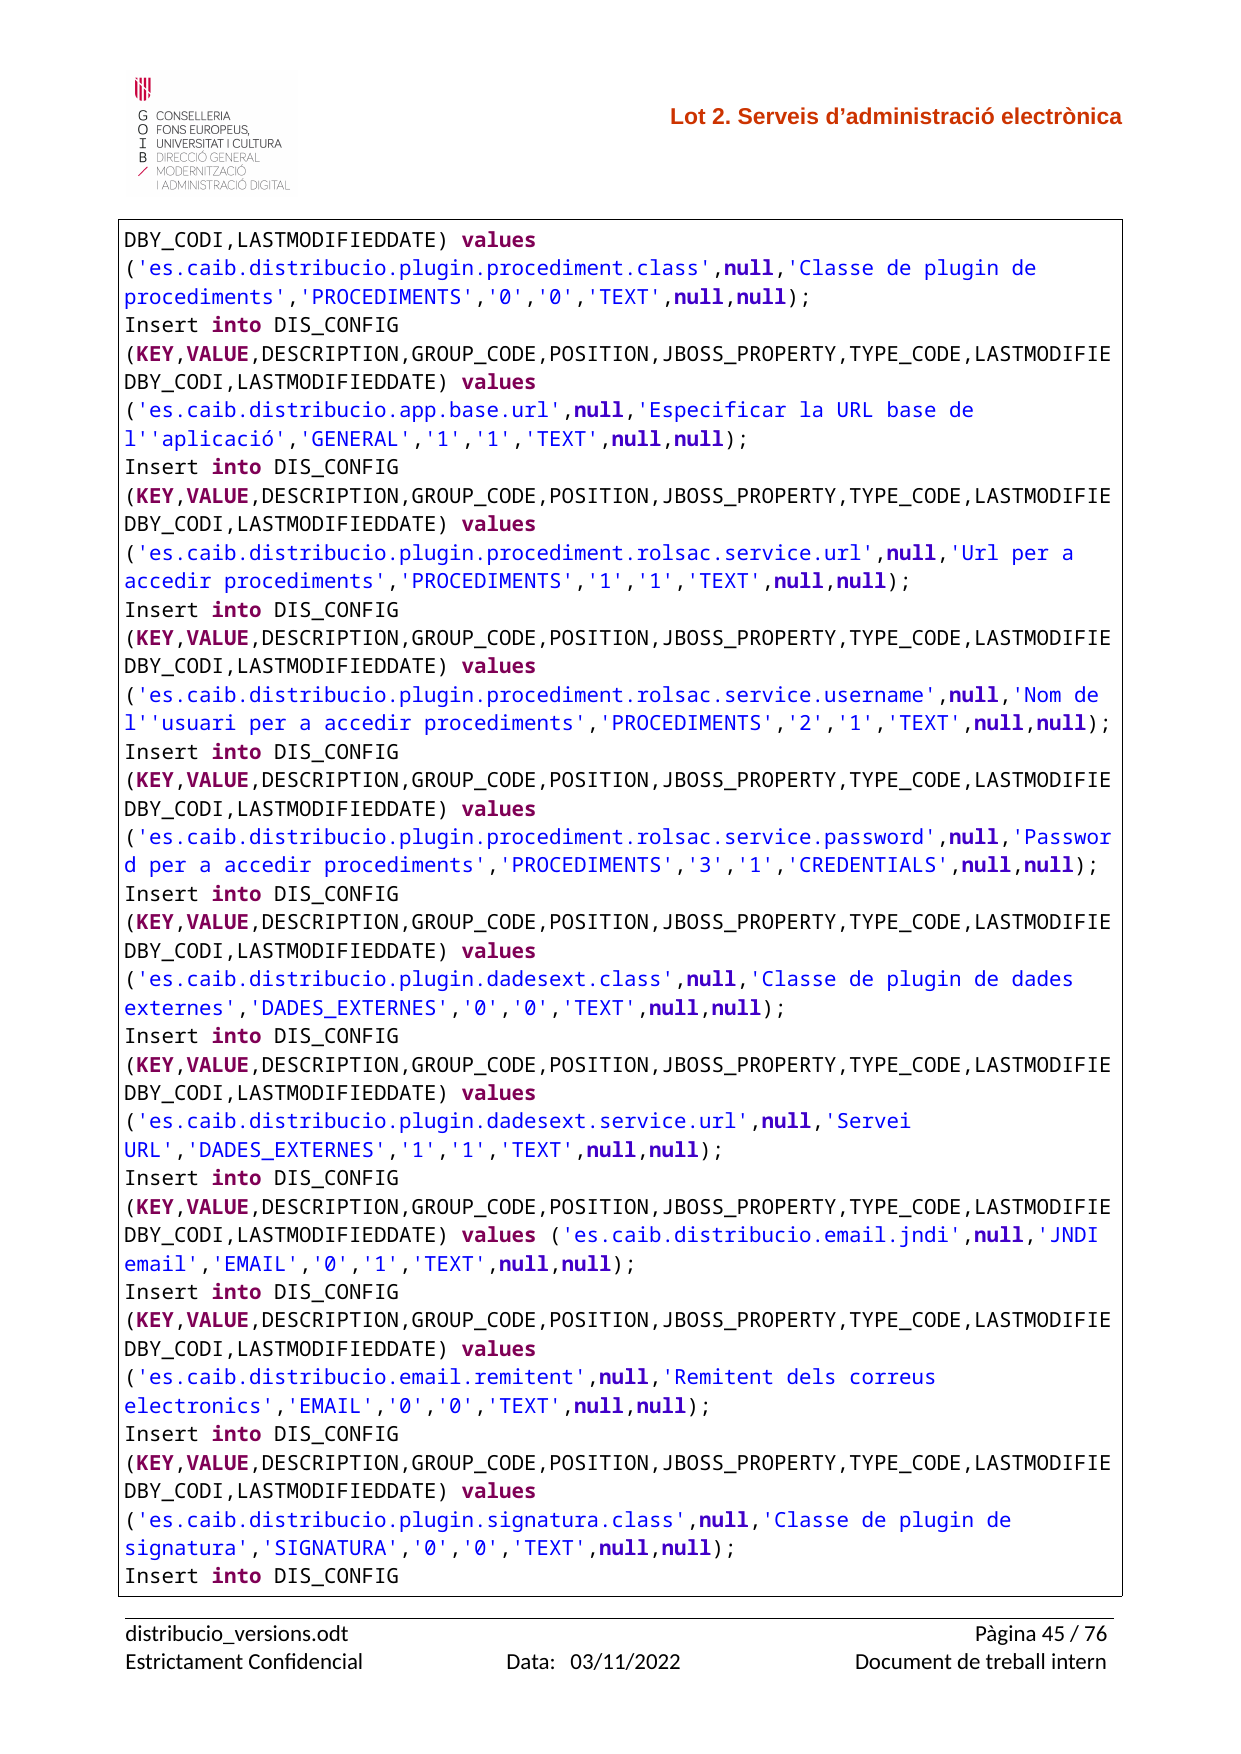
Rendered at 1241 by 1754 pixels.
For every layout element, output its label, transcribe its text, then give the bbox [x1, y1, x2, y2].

picture [126, 70, 299, 197]
table_header DBY_CODI,LASTMODIFIEDDATE) values ('es.caib.distribucio.plugin.procediment.class',null,'Classe de plugin de procediments','PROCEDIMENTS','0','0','TEXT',null,null); Insert into DIS_CONFIG (KEY,VALUE,DESCRIPTION,GROUP_CODE,POSITION,JBOSS_PROPERTY,TYPE_CODE,LASTMODIFIEDBY_CODI,LASTMODIFIEDDATE) values ('es.caib.distribucio.app.base.url',null,'Especificar la URL base de l''aplicació','GENERAL','1','1','TEXT',null,null); Insert into DIS_CONFIG (KEY,VALUE,DESCRIPTION,GROUP_CODE,POSITION,JBOSS_PROPERTY,TYPE_CODE,LASTMODIFIEDBY_CODI,LASTMODIFIEDDATE) values ('es.caib.distribucio.plugin.procediment.rolsac.service.url',null,'Url per a accedir procediments','PROCEDIMENTS','1','1','TEXT',null,null); Insert into DIS_CONFIG (KEY,VALUE,DESCRIPTION,GROUP_CODE,POSITION,JBOSS_PROPERTY,TYPE_CODE,LASTMODIFIEDBY_CODI,LASTMODIFIEDDATE) values ('es.caib.distribucio.plugin.procediment.rolsac.service.username',null,'Nom de l''usuari per a accedir procediments','PROCEDIMENTS','2','1','TEXT',null,null); Insert into DIS_CONFIG (KEY,VALUE,DESCRIPTION,GROUP_CODE,POSITION,JBOSS_PROPERTY,TYPE_CODE,LASTMODIFIEDBY_CODI,LASTMODIFIEDDATE) values ('es.caib.distribucio.plugin.procediment.rolsac.service.password',null,'Password per a accedir procediments','PROCEDIMENTS','3','1','CREDENTIALS',null,null); Insert into DIS_CONFIG (KEY,VALUE,DESCRIPTION,GROUP_CODE,POSITION,JBOSS_PROPERTY,TYPE_CODE,LASTMODIFIEDBY_CODI,LASTMODIFIEDDATE) values ('es.caib.distribucio.plugin.dadesext.class',null,'Classe de plugin de dades externes','DADES_EXTERNES','0','0','TEXT',null,null); Insert into DIS_CONFIG (KEY,VALUE,DESCRIPTION,GROUP_CODE,POSITION,JBOSS_PROPERTY,TYPE_CODE,LASTMODIFIEDBY_CODI,LASTMODIFIEDDATE) values ('es.caib.distribucio.plugin.dadesext.service.url',null,'Servei URL','DADES_EXTERNES','1','1','TEXT',null,null); Insert into DIS_CONFIG (KEY,VALUE,DESCRIPTION,GROUP_CODE,POSITION,JBOSS_PROPERTY,TYPE_CODE,LASTMODIFIEDBY_CODI,LASTMODIFIEDDATE) values ('es.caib.distribucio.email.jndi',null,'JNDI email','EMAIL','0','1','TEXT',null,null); Insert into DIS_CONFIG (KEY,VALUE,DESCRIPTION,GROUP_CODE,POSITION,JBOSS_PROPERTY,TYPE_CODE,LASTMODIFIEDBY_CODI,LASTMODIFIEDDATE) values ('es.caib.distribucio.email.remitent',null,'Remitent dels correus electronics','EMAIL','0','0','TEXT',null,null); Insert into DIS_CONFIG (KEY,VALUE,DESCRIPTION,GROUP_CODE,POSITION,JBOSS_PROPERTY,TYPE_CODE,LASTMODIFIEDBY_CODI,LASTMODIFIEDDATE) values ('es.caib.distribucio.plugin.signatura.class',null,'Classe de plugin de signatura','SIGNATURA','0','0','TEXT',null,null); Insert into DIS_CONFIG [119, 220, 1122, 1596]
